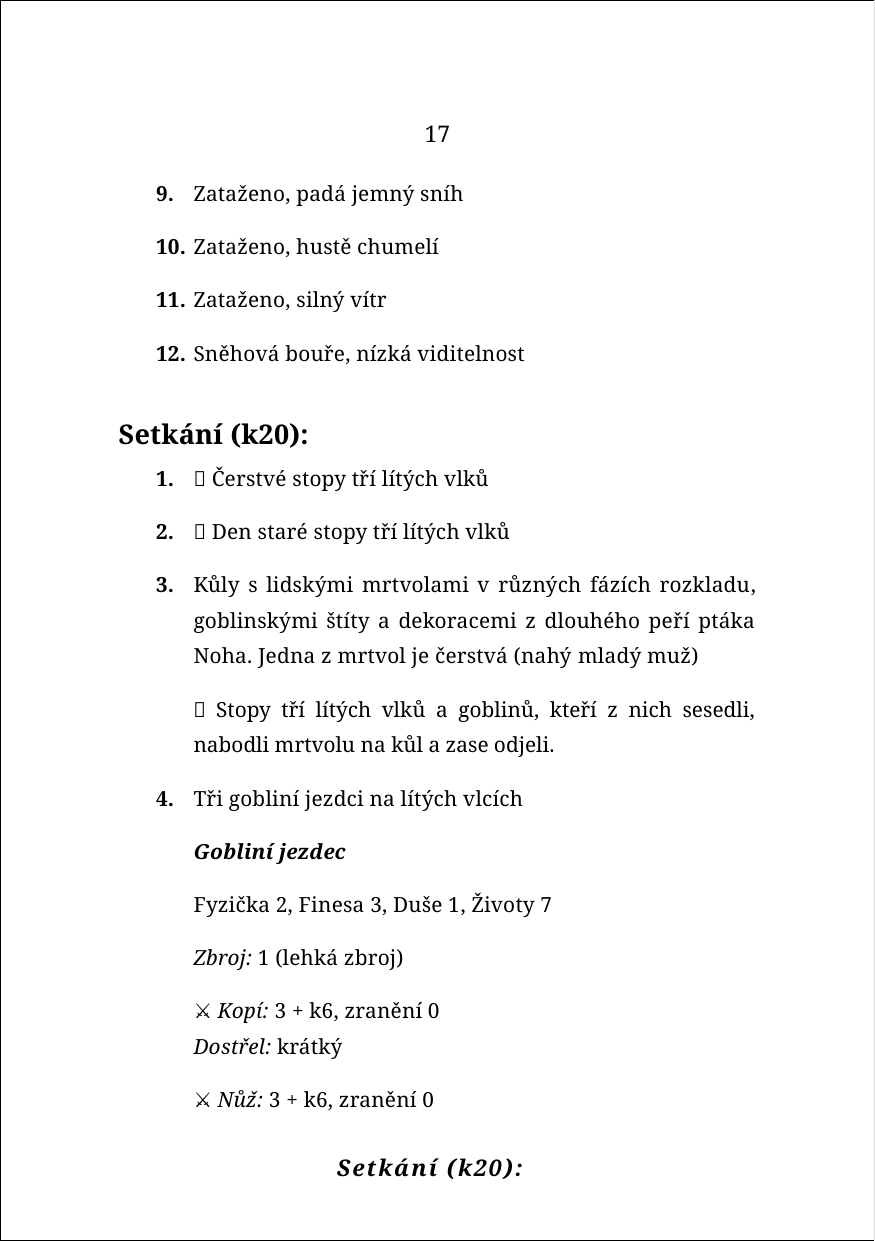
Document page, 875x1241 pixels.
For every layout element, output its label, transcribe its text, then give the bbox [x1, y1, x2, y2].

list Zbroj: 1 (lehká zbroj) [156, 943, 756, 972]
list Gobliní jezdec [156, 837, 756, 865]
list Kůly s lidskými mrtvolami v různých fázích rozkladu, goblinskými štíty a dekoracemi z dlouhého peří ptáka Noha. Jedna z mrtvol je čerstvá (nahý mladý muž) [156, 571, 756, 670]
list Zataženo, silný vítr [156, 285, 756, 314]
list Sněhová bouře, nízká viditelnost [156, 339, 756, 367]
list Dostřel: krátký [156, 1032, 756, 1061]
list ⚔ Kopí: 3 + k6, zranění 0 [156, 997, 756, 1025]
list 👣 Den staré stopy tří lítých vlků [156, 517, 756, 546]
list Zataženo, padá jemný sníh [156, 179, 756, 207]
list 👣 Stopy tří lítých vlků a goblinů, kteří z nich sesedli, nabodli mrtvolu na kůl a zase odjeli. [156, 695, 756, 759]
list 👣 Čerstvé stopy tří lítých vlků [156, 464, 756, 493]
list ⚔ Nůž: 3 + k6, zranění 0 [156, 1085, 756, 1114]
list Tři gobliní jezdci na lítých vlcích [156, 784, 756, 812]
list Zataženo, hustě chumelí [156, 232, 756, 261]
subtitle Setkání (k20): [118, 416, 756, 452]
list Fyzička 2, Finesa 3, Duše 1, Životy 7 [156, 890, 756, 918]
